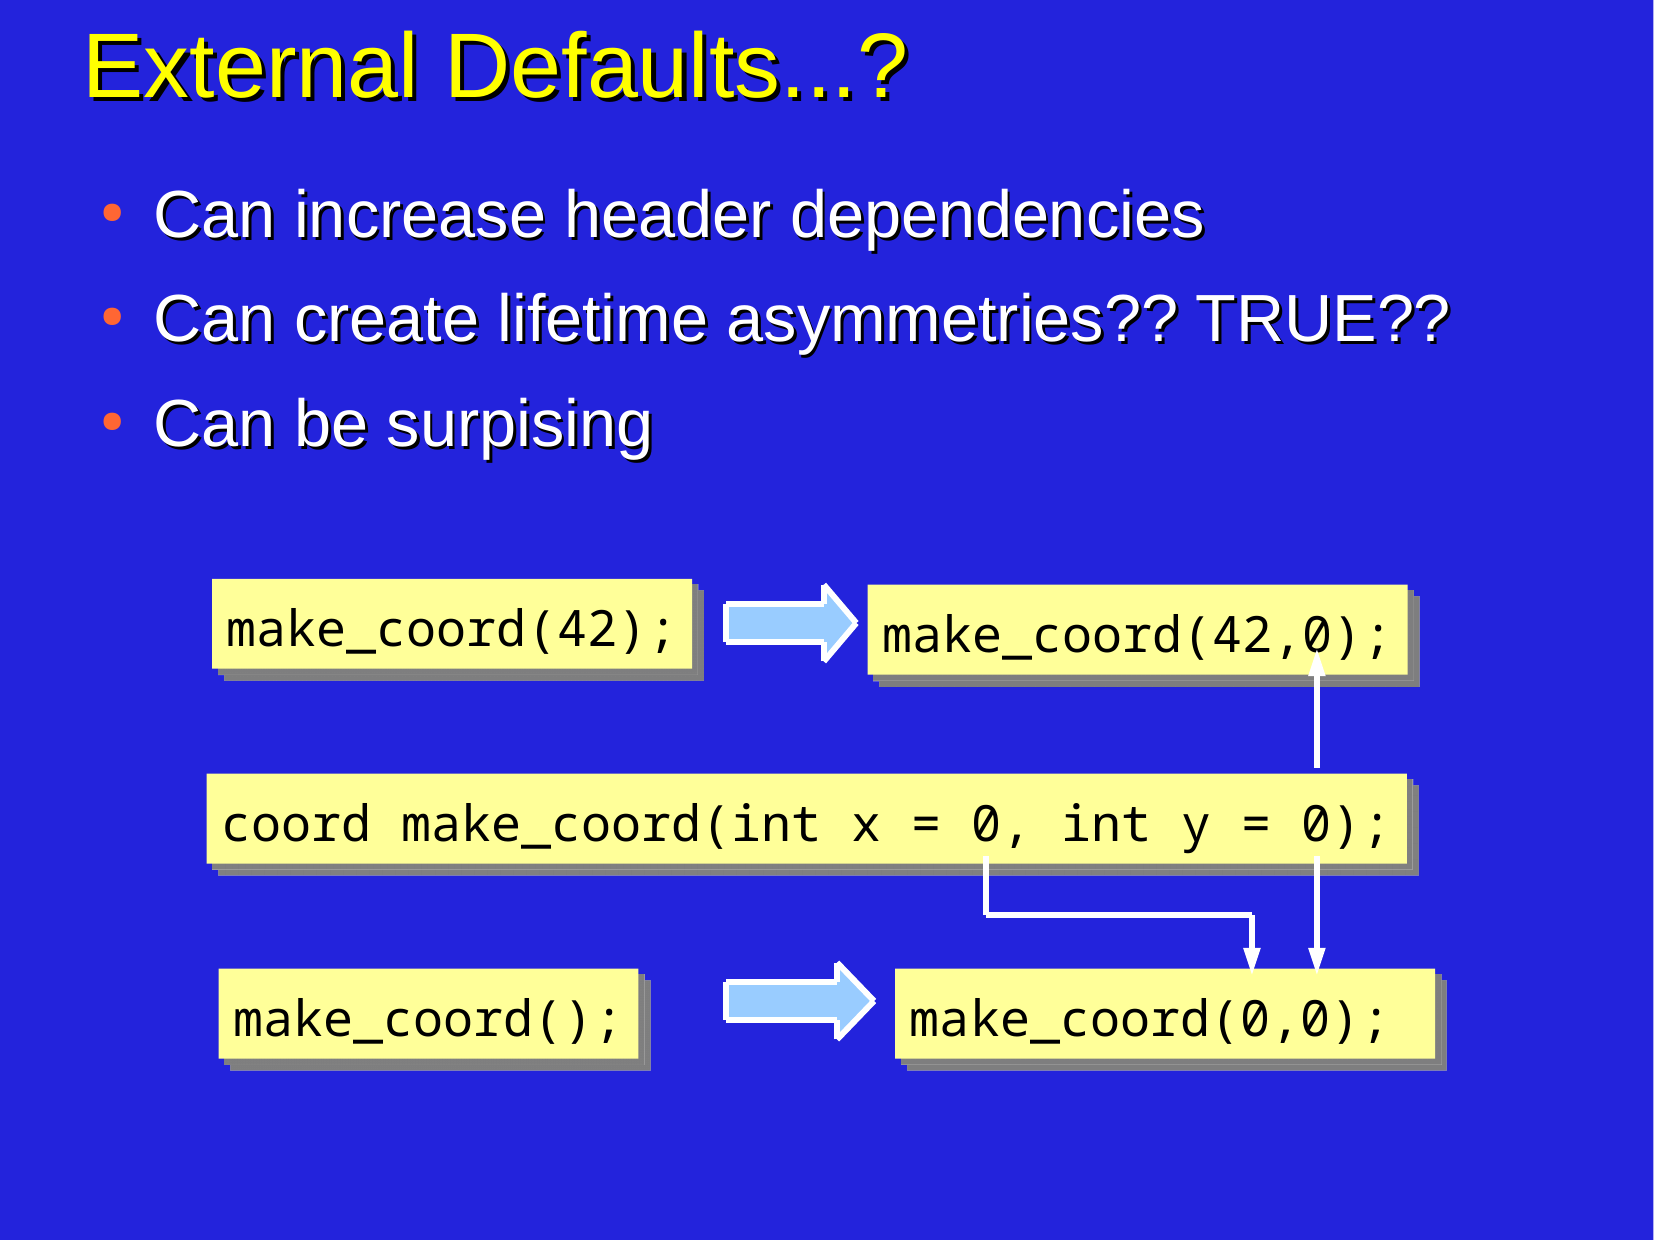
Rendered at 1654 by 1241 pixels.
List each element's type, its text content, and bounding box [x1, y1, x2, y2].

title External Defaults...? [82, 2, 1571, 130]
text_box coord make_coord(int x = 0, int y = 0); [206, 773, 1407, 864]
text_box [726, 584, 857, 662]
text_box make_coord(); [218, 968, 639, 1059]
text_box make_coord(0,0); [895, 968, 1436, 1059]
text_box make_coord(42); [212, 578, 693, 669]
list Can increase header dependencies Can create lifetime asymmetries?? TRUE?? Can be surpising [82, 177, 1571, 1182]
text_box [726, 962, 875, 1040]
text_box make_coord(42,0); [867, 584, 1408, 675]
